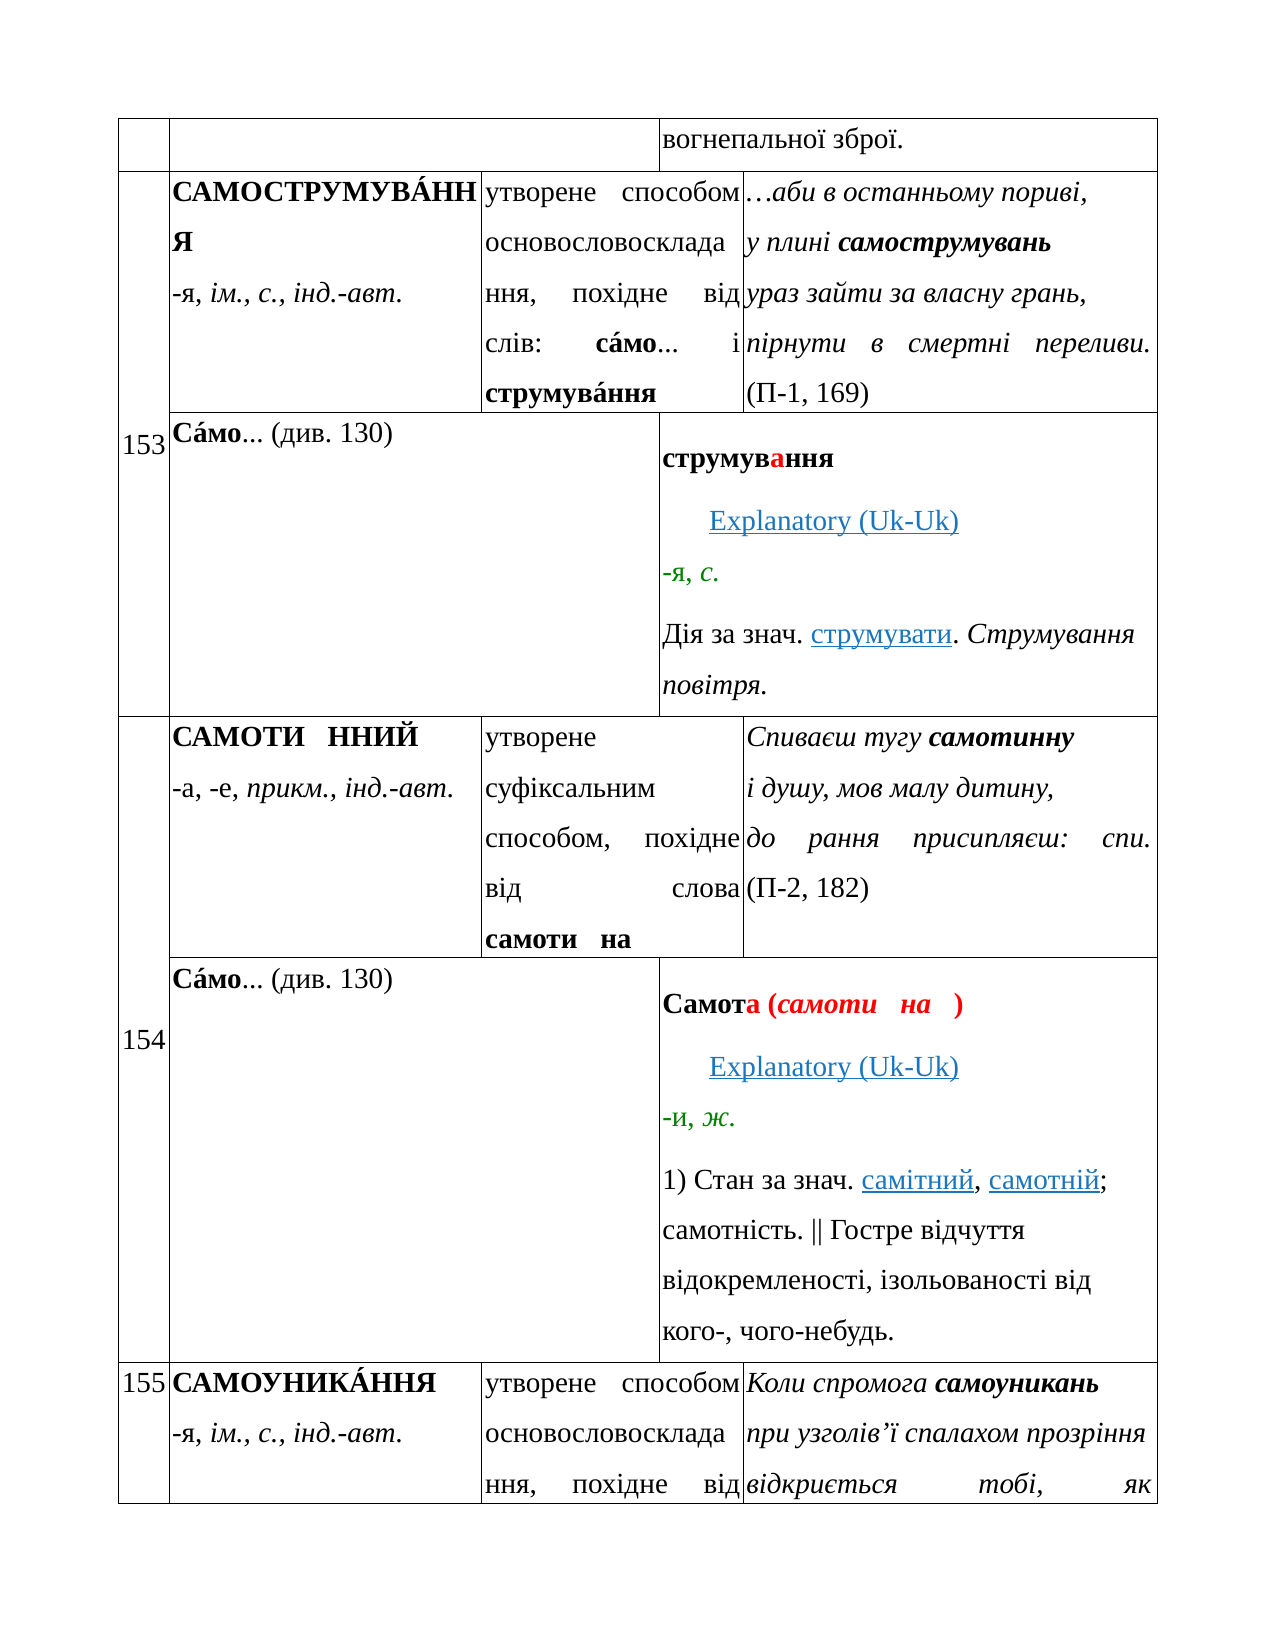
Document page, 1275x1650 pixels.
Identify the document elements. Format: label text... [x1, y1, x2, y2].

table_cell Самострумувáння -я, ім., с., інд.-авт. [170, 172, 481, 412]
table_cell Коли спромога самоуникань при узголів’ї спалахом прозріння відкриється тобі, як [744, 1363, 1157, 1502]
table_cell вогнепальної зброї. [660, 119, 1157, 171]
table_cell 153 [119, 172, 169, 716]
table_cell [119, 119, 169, 171]
table_cell 154 [119, 717, 169, 1362]
table_cell утворене способом основословоскладання, похідне від слів: сáмо... і струмувáння [482, 172, 743, 412]
table_cell струмування Explanatory (Uk-Uk) -я, с. Дія за знач. струмувати. Струмування повітря. [660, 413, 1157, 716]
table_cell Самотинний -а, -е, прикм., інд.-авт. [170, 717, 481, 957]
table_cell Сáмо... (див. 130) [170, 958, 659, 1362]
table_cell [170, 119, 659, 171]
table_cell Самота (самотина) Explanatory (Uk-Uk) -и, ж. 1) Стан за знач. самітний, самотній; самотність. || Гостре відчуття відокремленості, ізольованості від кого-, чого-небудь. [660, 958, 1157, 1362]
table_cell Спиваєш тугу самотинну і душу, мов малу дитину, до рання присипляєш: спи. (П‑2, 182) [744, 717, 1157, 957]
table_cell Сáмо... (див. 130) [170, 413, 659, 716]
table_cell Самоуникáння -я, ім., с., інд.-авт. [170, 1363, 481, 1502]
table_cell утворене способом основословоскладання, похідне від [482, 1363, 743, 1502]
table_cell утворене суфіксальним способом, похідне від слова самотина [482, 717, 743, 957]
table_cell …аби в останньому пориві, у плині самострумувань ураз зайти за власну грань, пірнути в смертні переливи. (П‑1, 169) [744, 172, 1157, 412]
table_cell 155 [119, 1363, 169, 1502]
